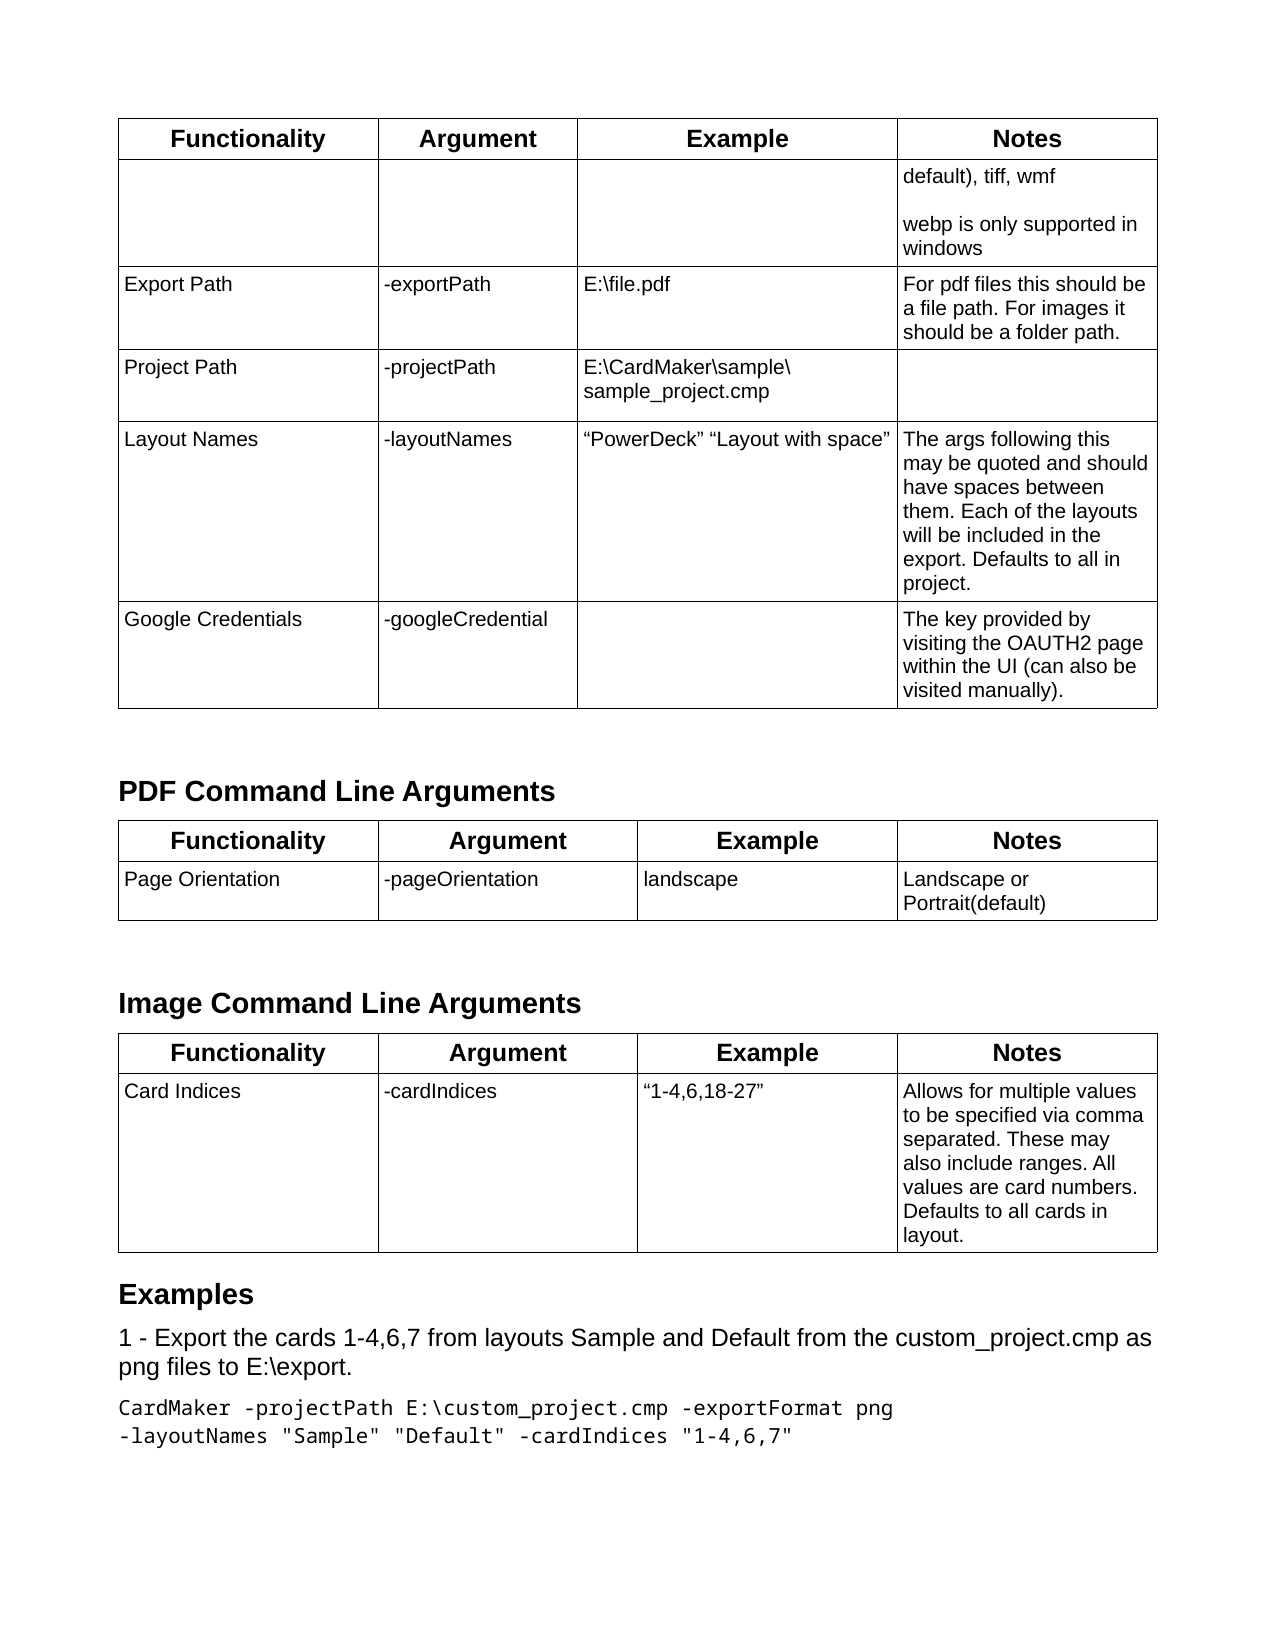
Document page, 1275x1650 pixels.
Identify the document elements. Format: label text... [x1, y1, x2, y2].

table_cell Page Orientation [119, 862, 378, 920]
table_cell “PowerDeck” “Layout with space” [578, 422, 897, 601]
table_header Example [638, 1034, 897, 1073]
table_cell For pdf files this should be a file path. For images it should be a folder path. [898, 267, 1157, 349]
table_cell The args following this may be quoted and should have spaces between them. Each of the layouts will be included in the export. Defaults to all in project. [898, 422, 1157, 601]
subtitle PDF Command Line Arguments [118, 774, 1157, 808]
table_cell [119, 160, 378, 266]
table_header Notes [898, 821, 1157, 861]
table_cell Allows for multiple values to be specified via comma separated. These may also include ranges. All values are card numbers. Defaults to all cards in layout. [898, 1074, 1157, 1252]
table_cell -projectPath [379, 350, 577, 421]
table_cell Layout Names [119, 422, 378, 601]
text CardMaker -projectPath E:\custom_project.cmp -exportFormat png -layoutNames "Sample" "Default" -cardIndices "1-4,6,7" [118, 1393, 1157, 1450]
table_cell [578, 602, 897, 708]
table_header Argument [379, 821, 637, 861]
table_cell [898, 350, 1157, 421]
table_cell -layoutNames [379, 422, 577, 601]
table_header Functionality [119, 1034, 378, 1073]
table_header Functionality [119, 821, 378, 861]
table_cell -cardIndices [379, 1074, 637, 1252]
subtitle Examples [118, 1277, 1157, 1311]
table_cell -googleCredential [379, 602, 577, 708]
table_header Example [578, 119, 897, 158]
table_cell -pageOrientation [379, 862, 637, 920]
table_header Functionality [119, 119, 378, 158]
table_header Argument [379, 119, 577, 158]
table_cell Google Credentials [119, 602, 378, 708]
subtitle Image Command Line Arguments [118, 986, 1157, 1020]
table_cell -exportPath [379, 267, 577, 349]
table_cell [379, 160, 577, 266]
table_cell [578, 160, 897, 266]
table_cell default), tiff, wmf webp is only supported in windows [898, 160, 1157, 266]
table_cell The key provided by visiting the OAUTH2 page within the UI (can also be visited manually). [898, 602, 1157, 708]
table_cell Card Indices [119, 1074, 378, 1252]
table_cell E:\CardMaker\sample\sample_project.cmp [578, 350, 897, 421]
table_header Notes [898, 1034, 1157, 1073]
table_cell “1-4,6,18-27” [638, 1074, 897, 1252]
table_header Notes [898, 119, 1157, 158]
table_cell Landscape or Portrait(default) [898, 862, 1157, 920]
table_header Example [638, 821, 897, 861]
table_cell Project Path [119, 350, 378, 421]
table_cell E:\file.pdf [578, 267, 897, 349]
text 1 - Export the cards 1-4,6,7 from layouts Sample and Default from the custom_project.cmp as png files to E:\export. [118, 1323, 1157, 1381]
table_cell Export Path [119, 267, 378, 349]
table_cell landscape [638, 862, 897, 920]
table_header Argument [379, 1034, 637, 1073]
